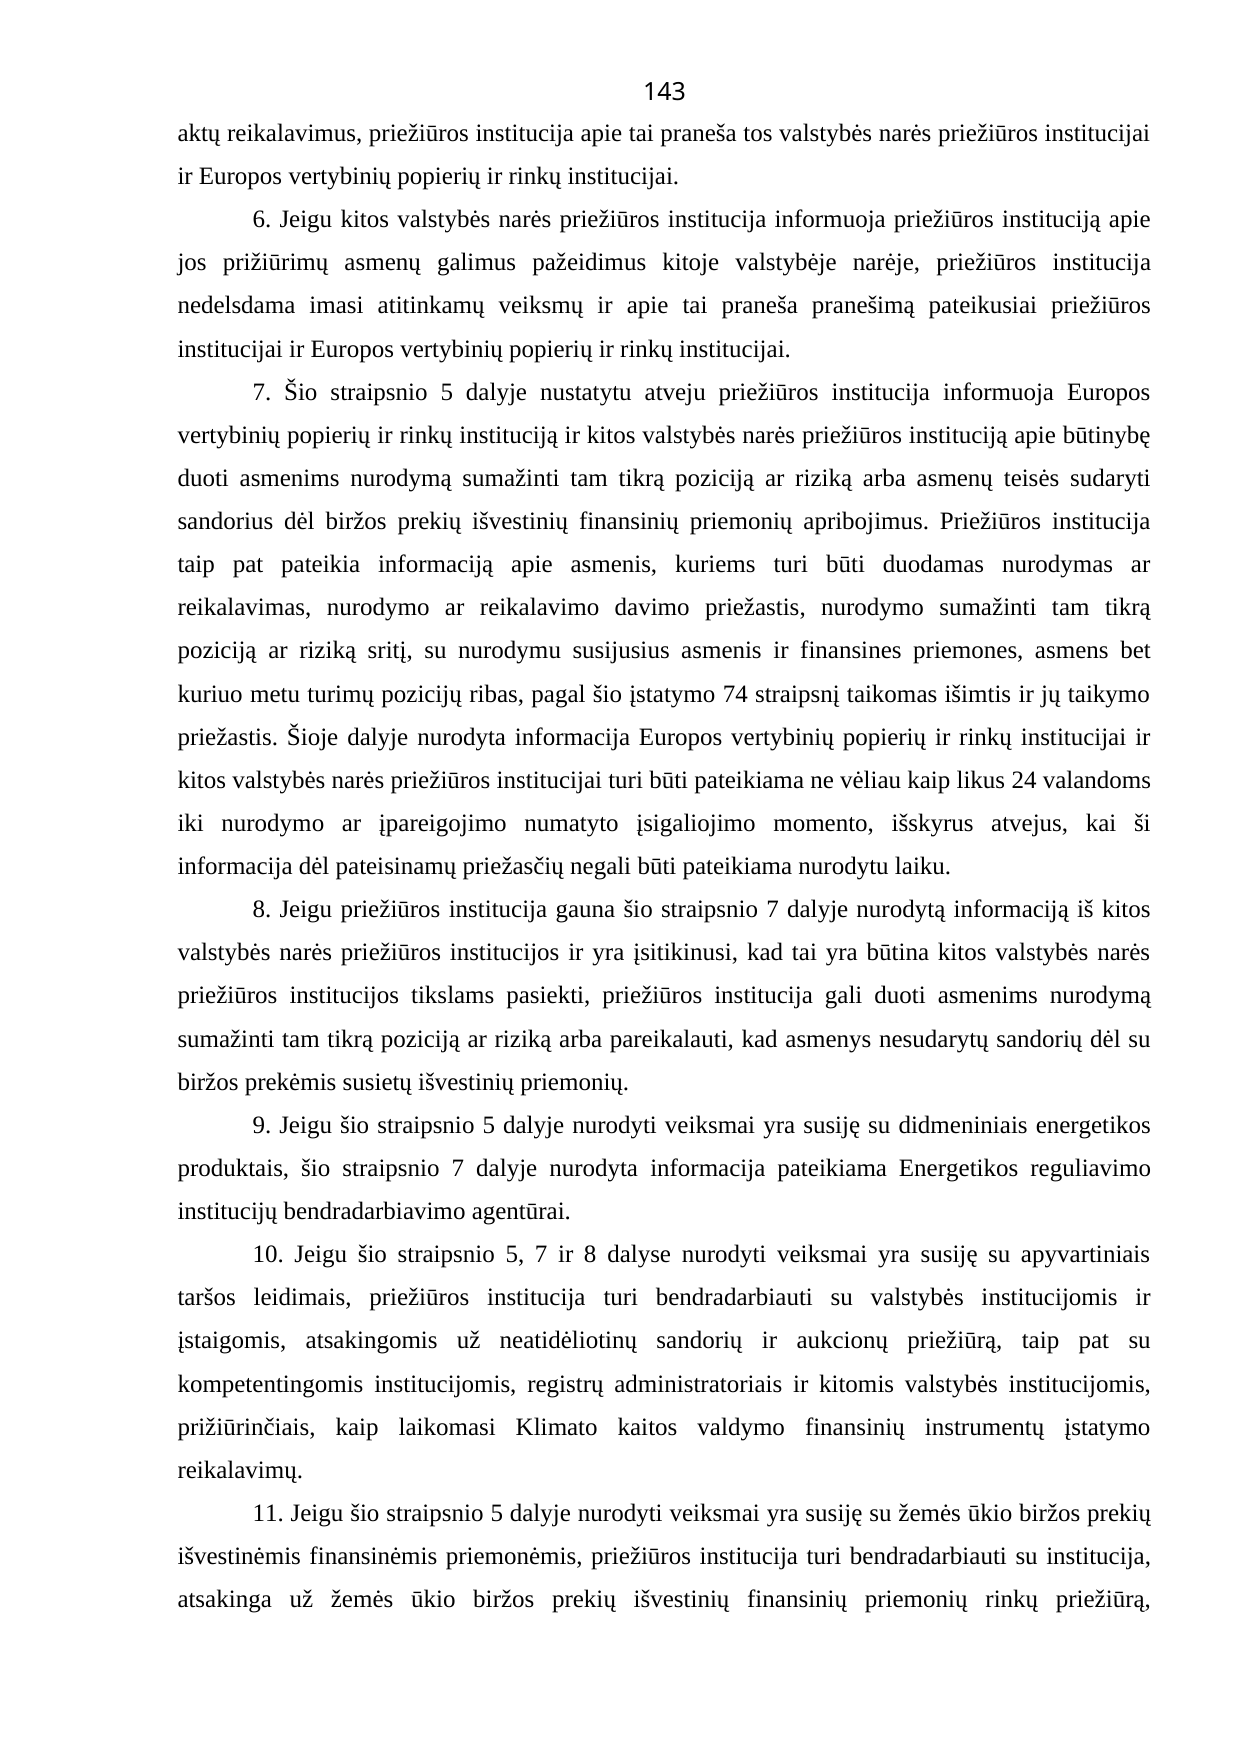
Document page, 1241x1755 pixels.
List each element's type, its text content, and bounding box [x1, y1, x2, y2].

text 6. Jeigu kitos valstybės narės priežiūros institucija informuoja priežiūros instituciją apie jos prižiūrimų asmenų galimus pažeidimus kitoje valstybėje narėje, priežiūros institucija nedelsdama imasi atitinkamų veiksmų ir apie tai praneša pranešimą pateikusiai priežiūros institucijai ir Europos vertybinių popierių ir rinkų institucijai. [177, 204, 1152, 362]
text 10. Jeigu šio straipsnio 5, 7 ir 8 dalyse nurodyti veiksmai yra susiję su apyvartiniais taršos leidimais, priežiūros institucija turi bendradarbiauti su valstybės institucijomis ir įstaigomis, atsakingomis už neatidėliotinų sandorių ir aukcionų priežiūrą, taip pat su kompetentingomis institucijomis, registrų administratoriais ir kitomis valstybės institucijomis, prižiūrinčiais, kaip laikomasi Klimato kaitos valdymo finansinių instrumentų įstatymo reikalavimų. [177, 1239, 1152, 1484]
text 8. Jeigu priežiūros institucija gauna šio straipsnio 7 dalyje nurodytą informaciją iš kitos valstybės narės priežiūros institucijos ir yra įsitikinusi, kad tai yra būtina kitos valstybės narės priežiūros institucijos tikslams pasiekti, priežiūros institucija gali duoti asmenims nurodymą sumažinti tam tikrą poziciją ar riziką arba pareikalauti, kad asmenys nesudarytų sandorių dėl su biržos prekėmis susietų išvestinių priemonių. [177, 894, 1152, 1096]
text aktų reikalavimus, priežiūros institucija apie tai praneša tos valstybės narės priežiūros institucijai ir Europos vertybinių popierių ir rinkų institucijai. [177, 118, 1152, 190]
text 9. Jeigu šio straipsnio 5 dalyje nurodyti veiksmai yra susiję su didmeniniais energetikos produktais, šio straipsnio 7 dalyje nurodyta informacija pateikiama Energetikos reguliavimo institucijų bendradarbiavimo agentūrai. [177, 1110, 1152, 1225]
text 11. Jeigu šio straipsnio 5 dalyje nurodyti veiksmai yra susiję su žemės ūkio biržos prekių išvestinėmis finansinėmis priemonėmis, priežiūros institucija turi bendradarbiauti su institucija, atsakinga už žemės ūkio biržos prekių išvestinių finansinių priemonių rinkų priežiūrą, [177, 1498, 1152, 1613]
text 7. Šio straipsnio 5 dalyje nustatytu atveju priežiūros institucija informuoja Europos vertybinių popierių ir rinkų instituciją ir kitos valstybės narės priežiūros instituciją apie būtinybę duoti asmenims nurodymą sumažinti tam tikrą poziciją ar riziką arba asmenų teisės sudaryti sandorius dėl biržos prekių išvestinių finansinių priemonių apribojimus. Priežiūros institucija taip pat pateikia informaciją apie asmenis, kuriems turi būti duodamas nurodymas ar reikalavimas, nurodymo ar reikalavimo davimo priežastis, nurodymo sumažinti tam tikrą poziciją ar riziką sritį, su nurodymu susijusius asmenis ir finansines priemones, asmens bet kuriuo metu turimų pozicijų ribas, pagal šio įstatymo 74 straipsnį taikomas išimtis ir jų taikymo priežastis. Šioje dalyje nurodyta informacija Europos vertybinių popierių ir rinkų institucijai ir kitos valstybės narės priežiūros institucijai turi būti pateikiama ne vėliau kaip likus 24 valandoms iki nurodymo ar įpareigojimo numatyto įsigaliojimo momento, išskyrus atvejus, kai ši informacija dėl pateisinamų priežasčių negali būti pateikiama nurodytu laiku. [177, 377, 1152, 880]
